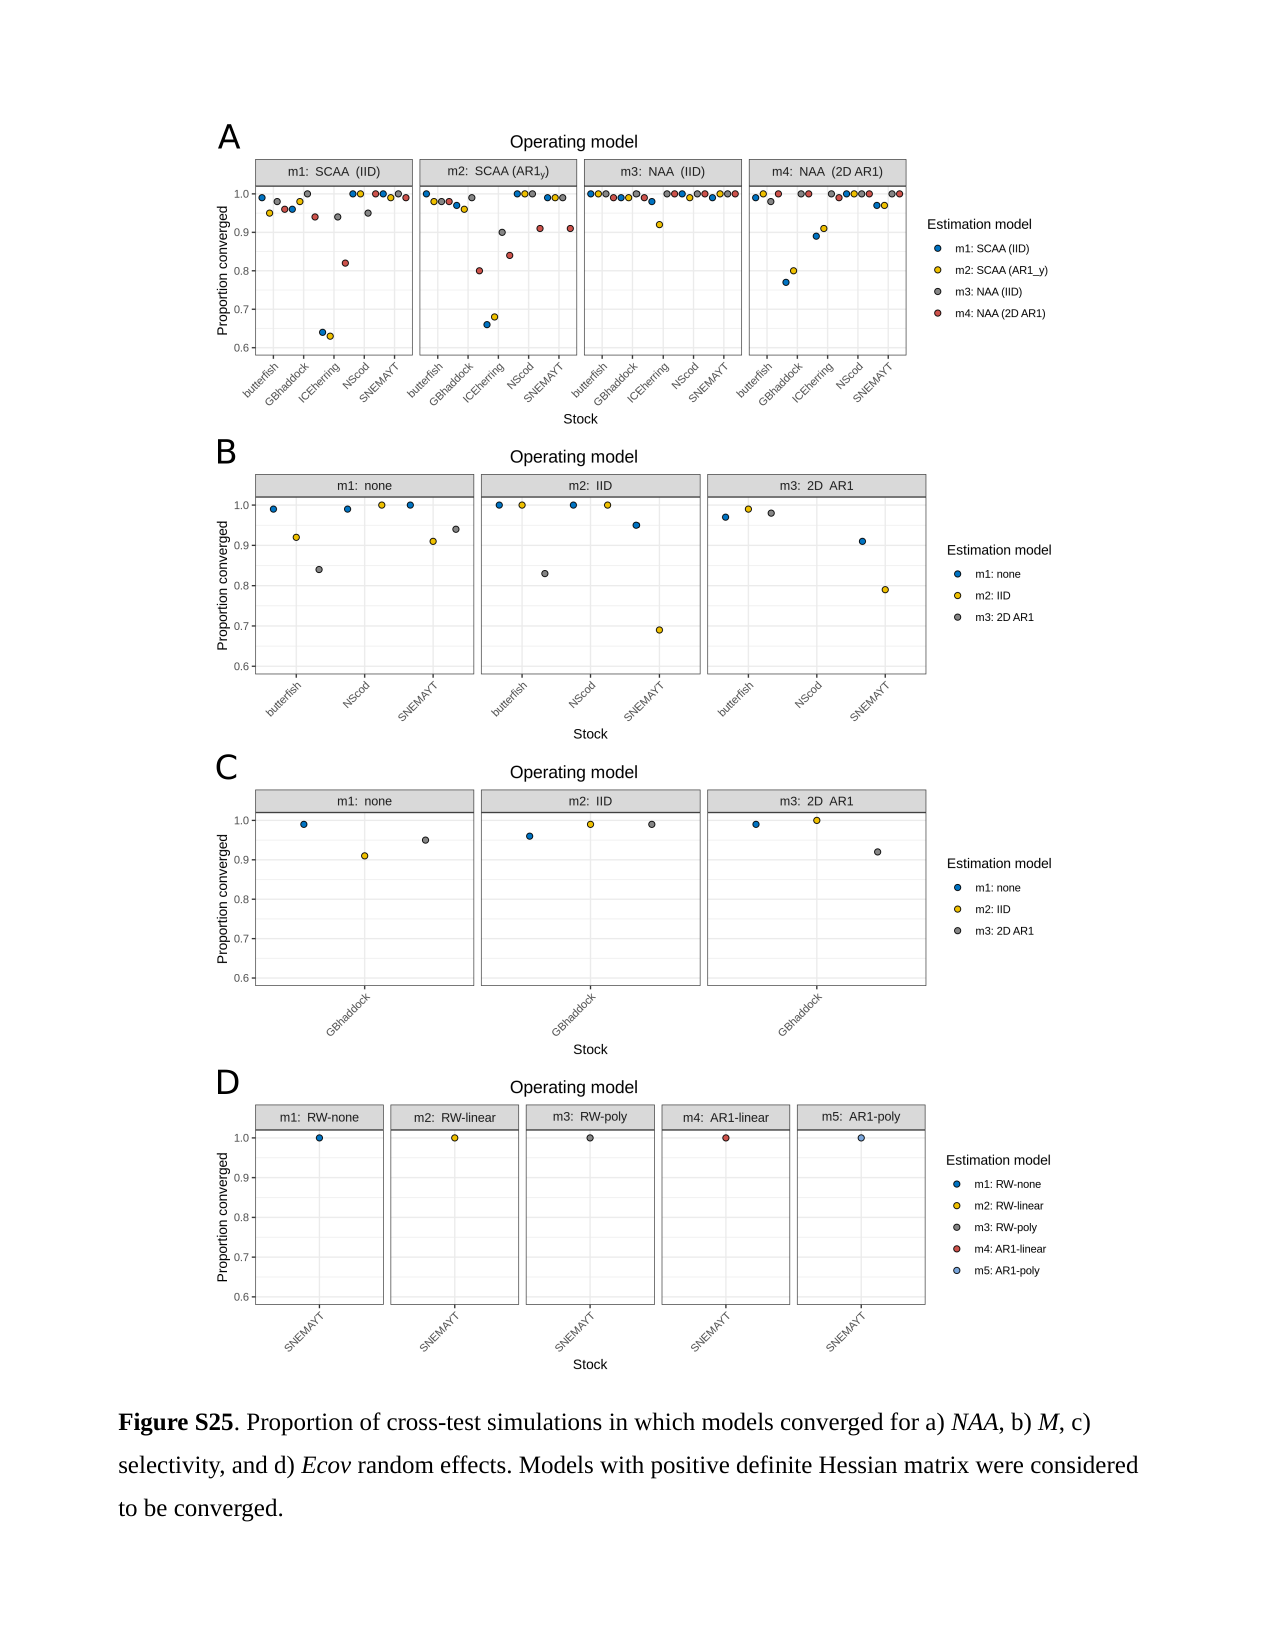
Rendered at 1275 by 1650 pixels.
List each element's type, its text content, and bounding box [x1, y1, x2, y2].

text Figure S25. Proportion of cross-test simulations in which models converged for a) NAA, b) M, c) selectivity, and d) Ecov random effects. Models with positive definite Hessian matrix were considered to be converged. [118, 1407, 1157, 1522]
picture [210, 118, 1065, 1379]
